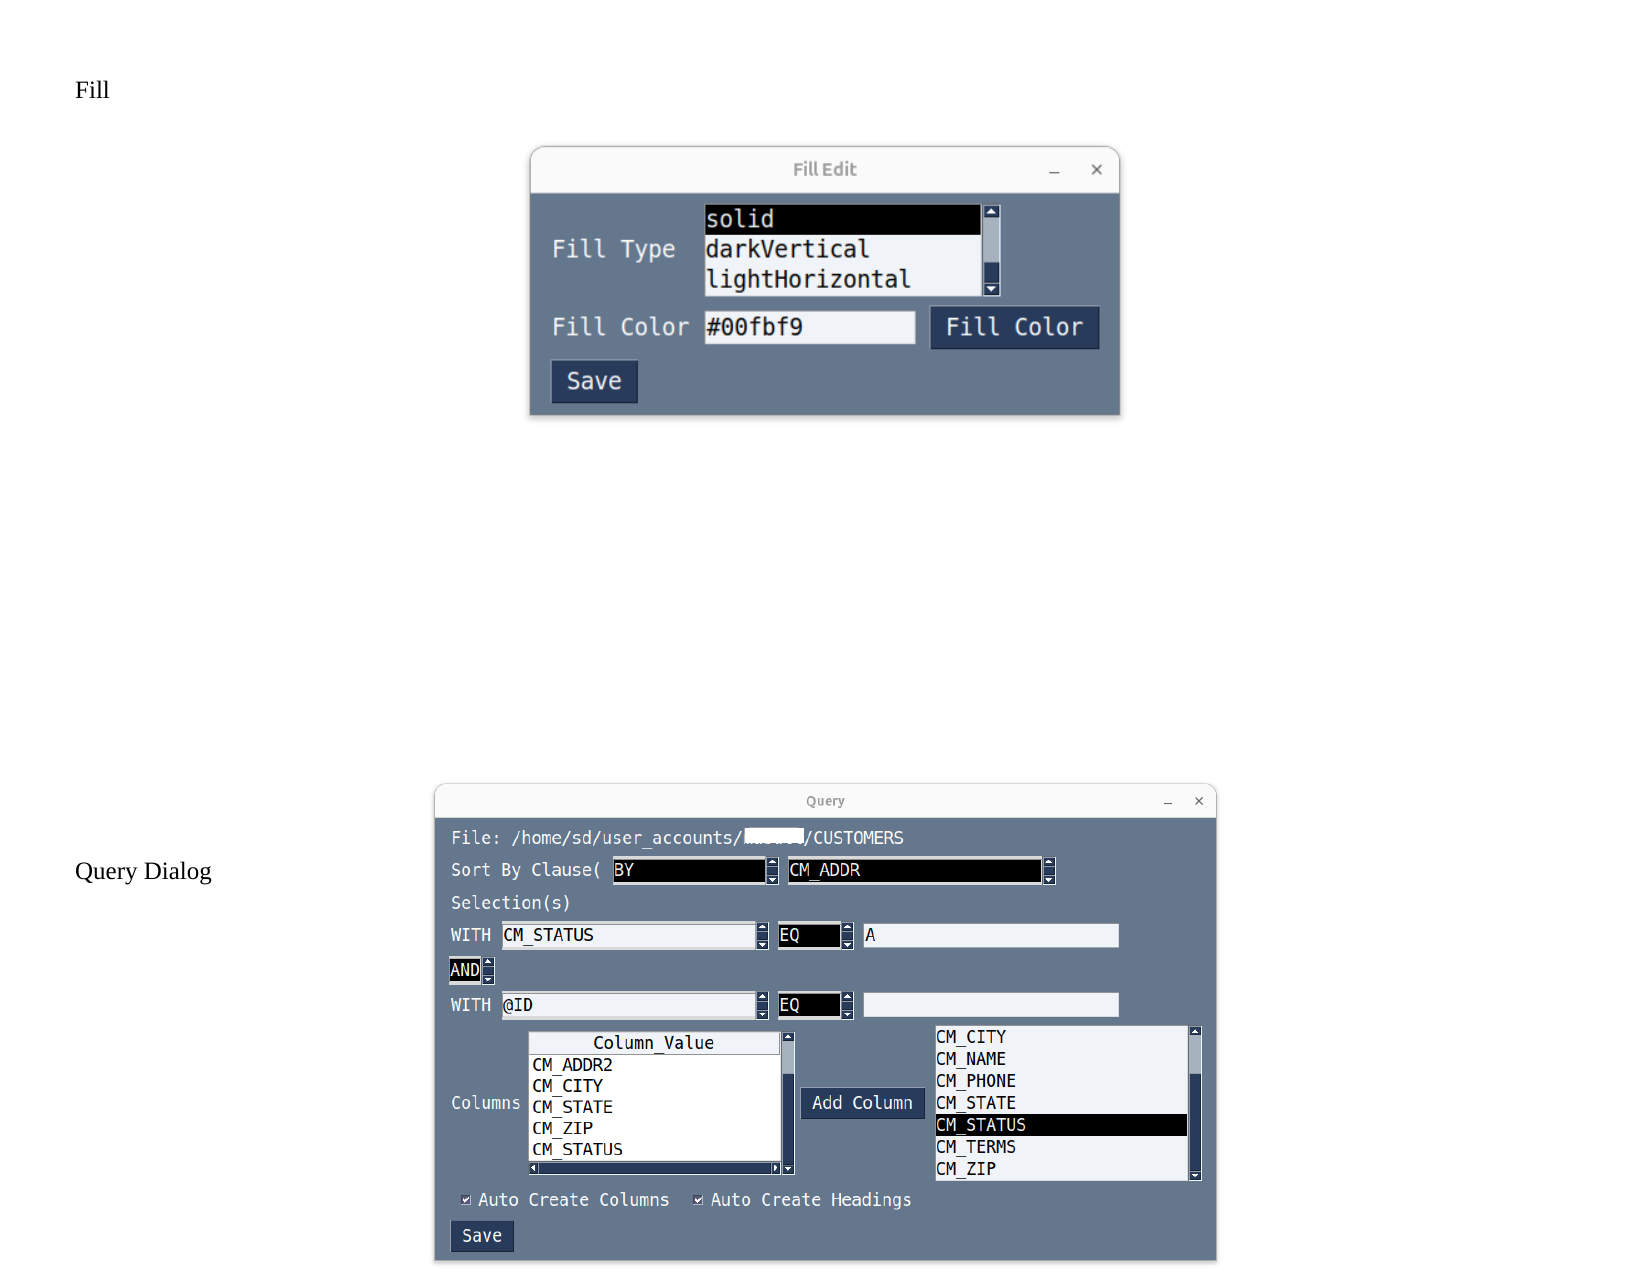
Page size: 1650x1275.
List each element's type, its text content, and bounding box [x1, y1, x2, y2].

subtitle Query Dialog [75, 856, 422, 884]
subtitle [1228, 856, 1575, 884]
picture [513, 132, 1137, 436]
picture [422, 773, 1228, 1275]
subtitle Fill [75, 75, 1575, 104]
